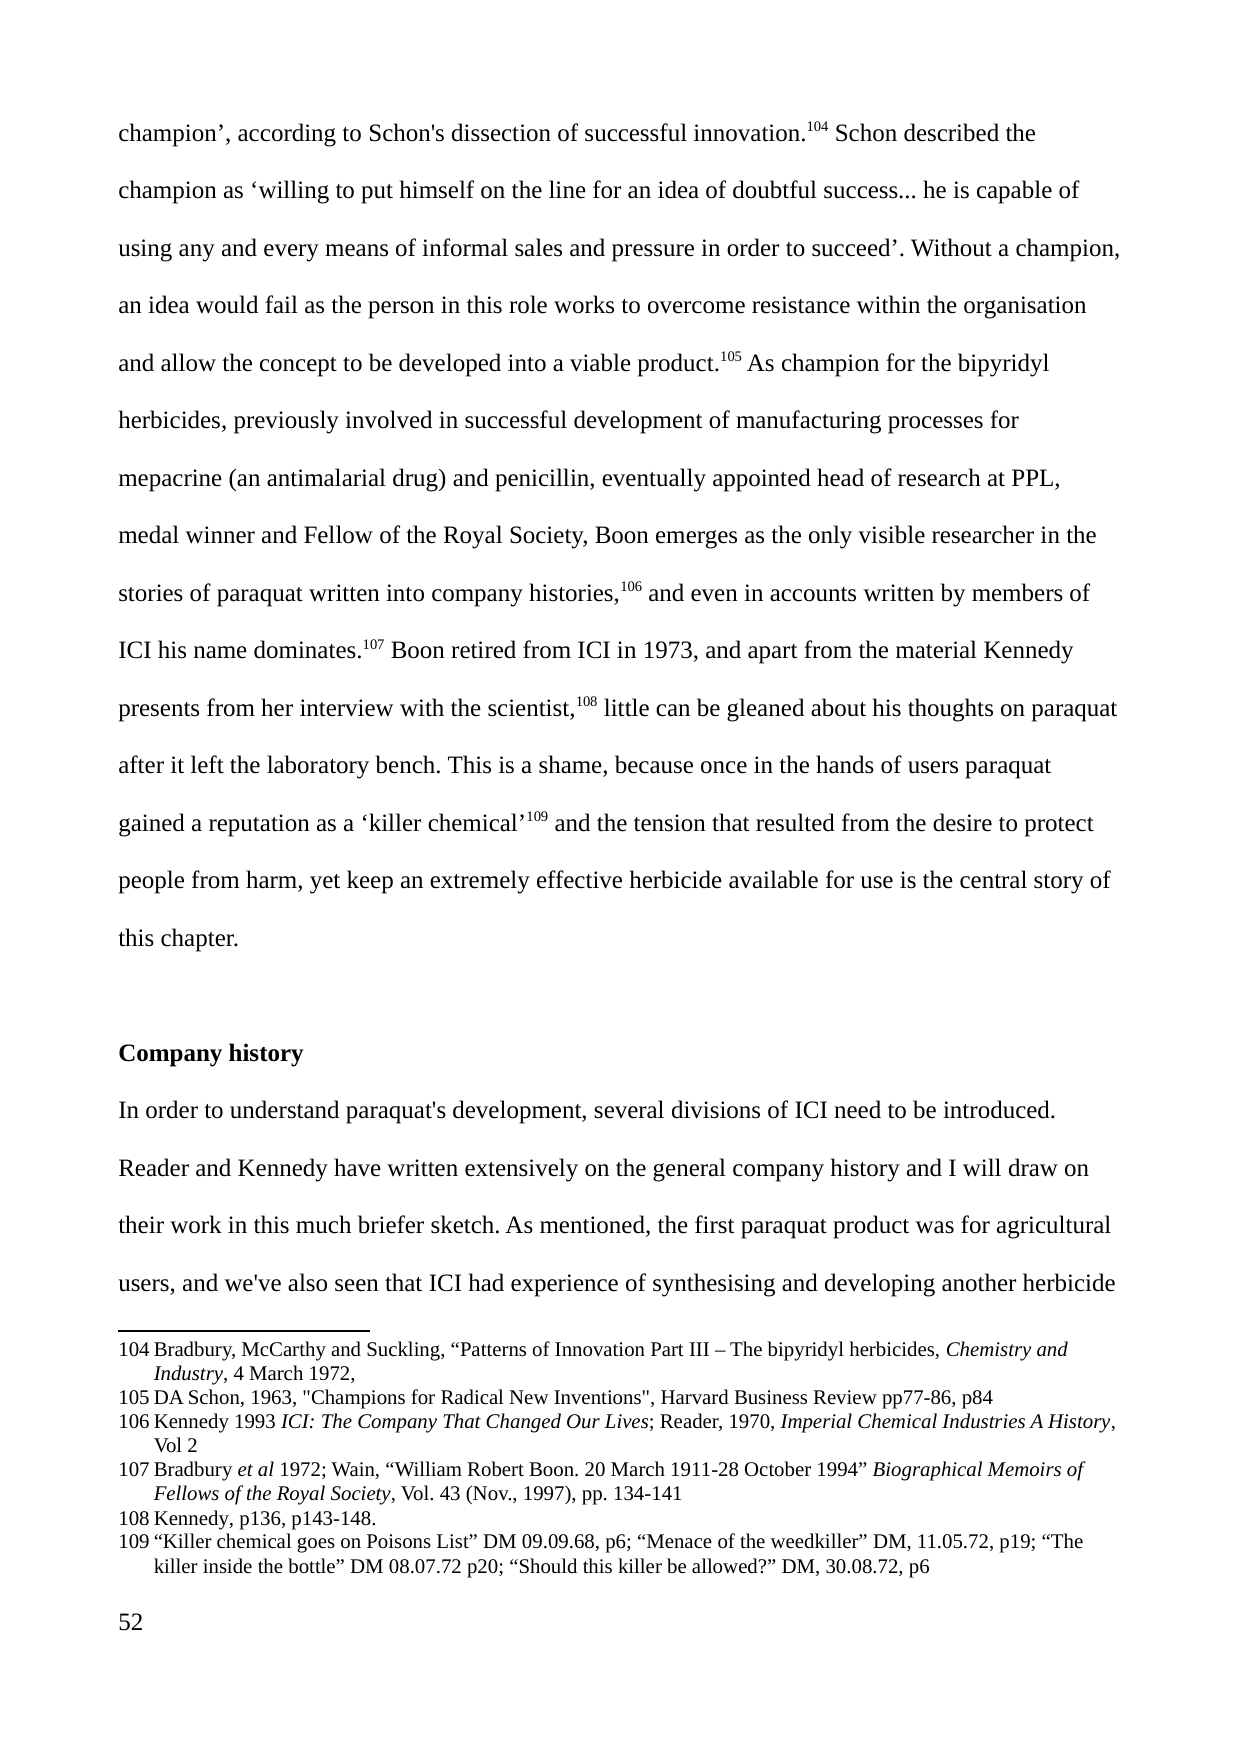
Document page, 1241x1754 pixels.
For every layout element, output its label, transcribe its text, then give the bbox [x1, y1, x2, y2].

text champion’, according to Schon's dissection of successful innovation. Schon described the champion as ‘willing to put himself on the line for an idea of doubtful success... he is capable of using any and every means of informal sales and pressure in order to succeed’. Without a champion, an idea would fail as the person in this role works to overcome resistance within the organisation and allow the concept to be developed into a viable product. As champion for the bipyridyl herbicides, previously involved in successful development of manufacturing processes for mepacrine (an antimalarial drug) and penicillin, eventually appointed head of research at PPL, medal winner and Fellow of the Royal Society, Boon emerges as the only visible researcher in the stories of paraquat written into company histories, and even in accounts written by members of ICI his name dominates. Boon retired from ICI in 1973, and apart from the material Kennedy presents from her interview with the scientist, little can be gleaned about his thoughts on paraquat after it left the laboratory bench. This is a shame, because once in the hands of users paraquat gained a reputation as a ‘killer chemical’ and the tension that resulted from the desire to protect people from harm, yet keep an extremely effective herbicide available for use is the central story of this chapter. [118, 118, 1122, 952]
text Bradbury, McCarthy and Suckling, “Patterns of Innovation Part III – The bipyridyl herbicides, Chemistry and Industry, 4 March 1972, [118, 1337, 1122, 1385]
text “Killer chemical goes on Poisons List” DM 09.09.68, p6; “Menace of the weedkiller” DM, 11.05.72, p19; “The killer inside the bottle” DM 08.07.72 p20; “Should this killer be allowed?” DM, 30.08.72, p6 [118, 1529, 1122, 1578]
text Bradbury et al 1972; Wain, “William Robert Boon. 20 March 1911-28 October 1994” Biographical Memoirs of Fellows of the Royal Society, Vol. 43 (Nov., 1997), pp. 134-141 [118, 1457, 1122, 1505]
text DA Schon, 1963, "Champions for Radical New Inventions", Harvard Business Review pp77-86, p84 [118, 1385, 1122, 1409]
text Kennedy, p136, p143-148. [118, 1505, 1122, 1529]
text In order to understand paraquat's development, several divisions of ICI need to be introduced. Reader and Kennedy have written extensively on the general company history and I will draw on their work in this much briefer sketch. As mentioned, the first paraquat product was for agricultural users, and we've also seen that ICI had experience of synthesising and developing another herbicide [118, 1096, 1122, 1297]
text Company history [118, 1038, 1122, 1067]
text Kennedy 1993 ICI: The Company That Changed Our Lives; Reader, 1970, Imperial Chemical Industries A History, Vol 2 [118, 1409, 1122, 1457]
